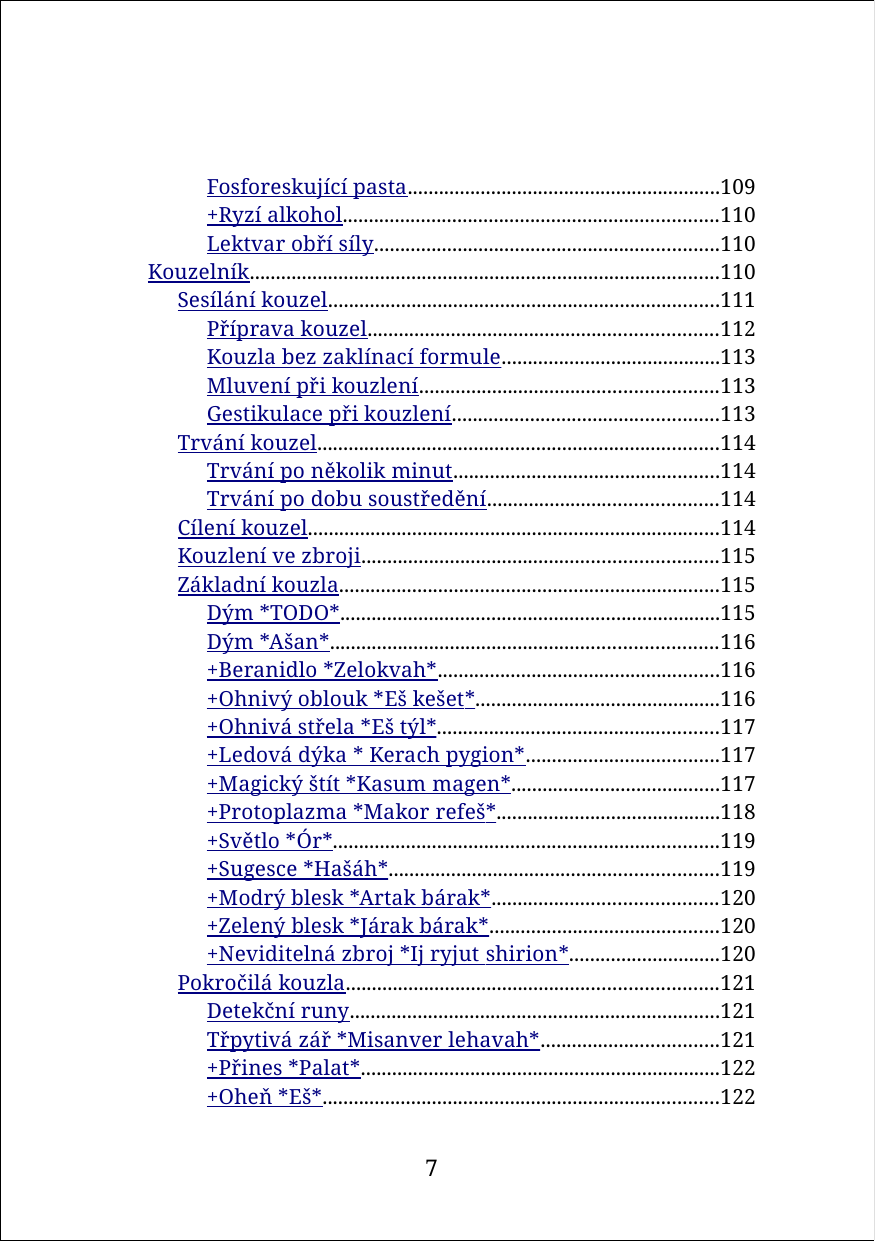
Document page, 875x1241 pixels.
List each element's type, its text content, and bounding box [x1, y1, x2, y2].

text Pokročilá kouzla 121 [177, 968, 756, 996]
text +Zelený blesk *Járak bárak* 120 [207, 911, 756, 939]
text +Světlo *Ór* 119 [207, 826, 756, 854]
text +Protoplazma *Makor refeš* 118 [207, 797, 756, 826]
text +Ryzí alkohol 110 [207, 200, 756, 229]
text +Sugesce *Hašáh* 119 [207, 854, 756, 883]
text Dým *Ašan* 116 [207, 627, 756, 655]
text Sesílání kouzel 111 [177, 286, 756, 314]
text +Přines *Palat* 122 [207, 1053, 756, 1082]
text Trvání po dobu soustředění 114 [207, 484, 756, 513]
text +Oheň *Eš* 122 [207, 1082, 756, 1110]
text Třpytivá zář *Misanver lehavah* 121 [207, 1025, 756, 1053]
text Kouzla bez zaklínací formule 113 [207, 342, 756, 371]
text Gestikulace při kouzlení 113 [207, 399, 756, 428]
text +Ohnivý oblouk *Eš kešet* 116 [207, 684, 756, 712]
text +Ohnivá střela *Eš týl* 117 [207, 712, 756, 741]
text Lektvar obří síly 110 [207, 229, 756, 257]
text Příprava kouzel 112 [207, 314, 756, 342]
text +Neviditelná zbroj *Ij ryjut shirion* 120 [207, 939, 756, 968]
text Cílení kouzel 114 [177, 513, 756, 541]
text Fosforeskující pasta 109 [207, 172, 756, 200]
text +Ledová dýka * Kerach pygion* 117 [207, 741, 756, 769]
text Trvání po několik minut 114 [207, 456, 756, 484]
text Kouzelník 110 [148, 257, 756, 286]
text Detekční runy 121 [207, 996, 756, 1025]
text Kouzlení ve zbroji 115 [177, 541, 756, 570]
text +Beranidlo *Zelokvah* 116 [207, 655, 756, 684]
text +Modrý blesk *Artak bárak* 120 [207, 883, 756, 911]
text Dým *TODO* 115 [207, 598, 756, 627]
text Trvání kouzel 114 [177, 428, 756, 456]
text Mluvení při kouzlení 113 [207, 371, 756, 399]
text +Magický štít *Kasum magen* 117 [207, 769, 756, 797]
text Základní kouzla 115 [177, 570, 756, 598]
